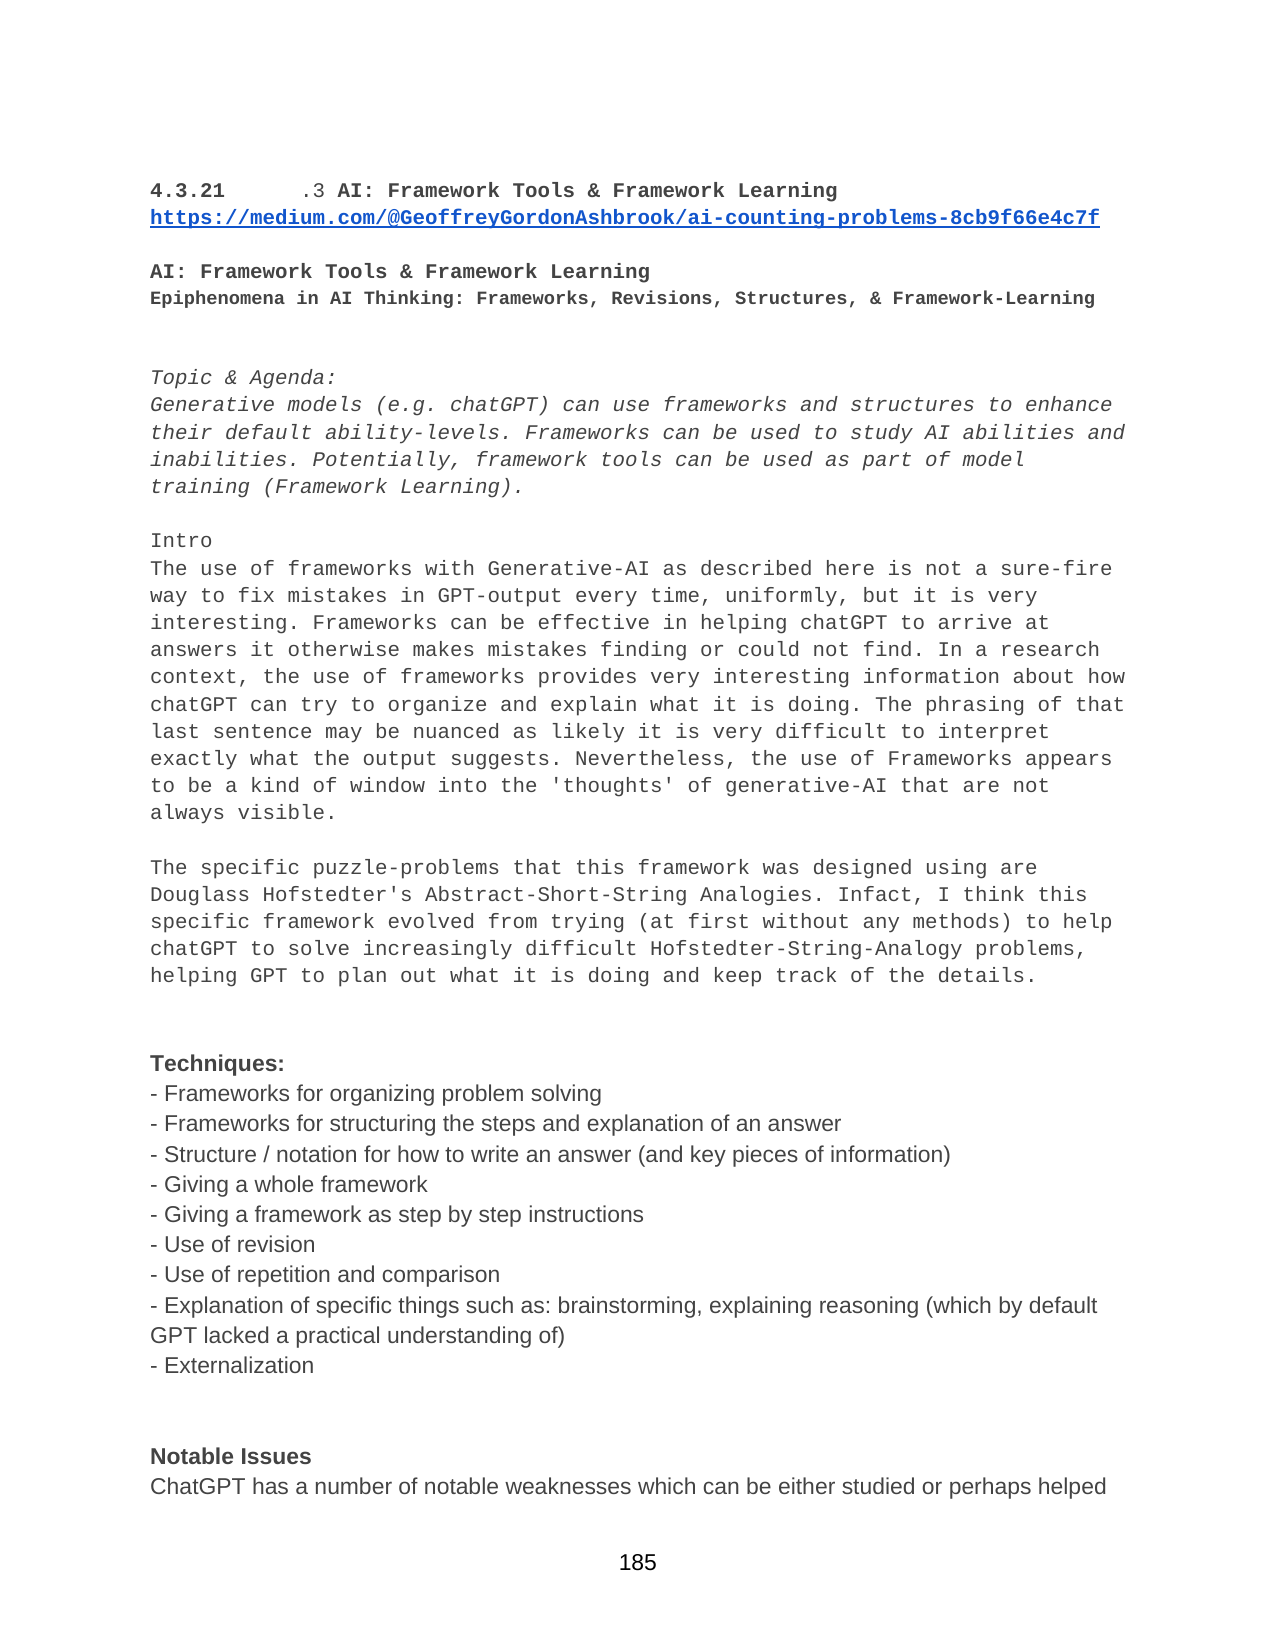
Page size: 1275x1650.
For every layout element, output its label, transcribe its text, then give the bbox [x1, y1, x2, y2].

text Notable Issues [150, 1443, 1125, 1469]
text The specific puzzle-problems that this framework was designed using are Douglass Hofstedter's Abstract-Short-String Analogies. Infact, I think this specific framework evolved from trying (at first without any methods) to help chatGPT to solve increasingly difficult Hofstedter-String-Analogy problems, helping GPT to plan out what it is doing and keep track of the details. [150, 857, 1125, 989]
text Intro [150, 530, 1125, 554]
text https://medium.com/@GeoffreyGordonAshbrook/ai-counting-problems-8cb9f66e4c7f [150, 207, 1125, 231]
text The use of frameworks with Generative-AI as described here is not a sure-fire way to fix mistakes in GPT-output every time, uniformly, but it is very interesting. Frameworks can be effective in helping chatGPT to arrive at answers it otherwise makes mistakes finding or could not find. In a research context, the use of frameworks provides very interesting information about how chatGPT can try to organize and explain what it is doing. The phrasing of that last sentence may be nuanced as likely it is very difficult to interpret exactly what the output suggests. Nevertheless, the use of Frameworks appears to be a kind of window into the 'thoughts' of generative-AI that are not always visible. [150, 558, 1125, 826]
text - Frameworks for organizing problem solving [150, 1080, 1125, 1107]
text - Explanation of specific things such as: brainstorming, explaining reasoning (which by default GPT lacked a practical understanding of) [150, 1292, 1125, 1348]
text Epiphenomena in AI Thinking: Frameworks, Revisions, Structures, & Framework-Learning [150, 288, 1125, 310]
text - Frameworks for structuring the steps and explanation of an answer [150, 1110, 1125, 1137]
text - Giving a framework as step by step instructions [150, 1201, 1125, 1227]
text - Use of revision [150, 1231, 1125, 1258]
text ChatGPT has a number of notable weaknesses which can be either studied or perhaps helped [150, 1473, 1125, 1499]
text - Giving a whole framework [150, 1171, 1125, 1197]
text Topic & Agenda: [150, 367, 1125, 391]
text Techniques: [150, 1050, 1125, 1076]
text AI: Framework Tools & Framework Learning [150, 261, 1125, 285]
text - Externalization [150, 1352, 1125, 1378]
text 4.3.21 .3 AI: Framework Tools & Framework Learning [150, 180, 1125, 203]
text - Structure / notation for how to write an answer (and key pieces of information) [150, 1141, 1125, 1167]
text Generative models (e.g. chatGPT) can use frameworks and structures to enhance their default ability-levels. Frameworks can be used to study AI abilities and inabilities. Potentially, framework tools can be used as part of model training (Framework Learning). [150, 394, 1125, 500]
text - Use of repetition and comparison [150, 1261, 1125, 1288]
